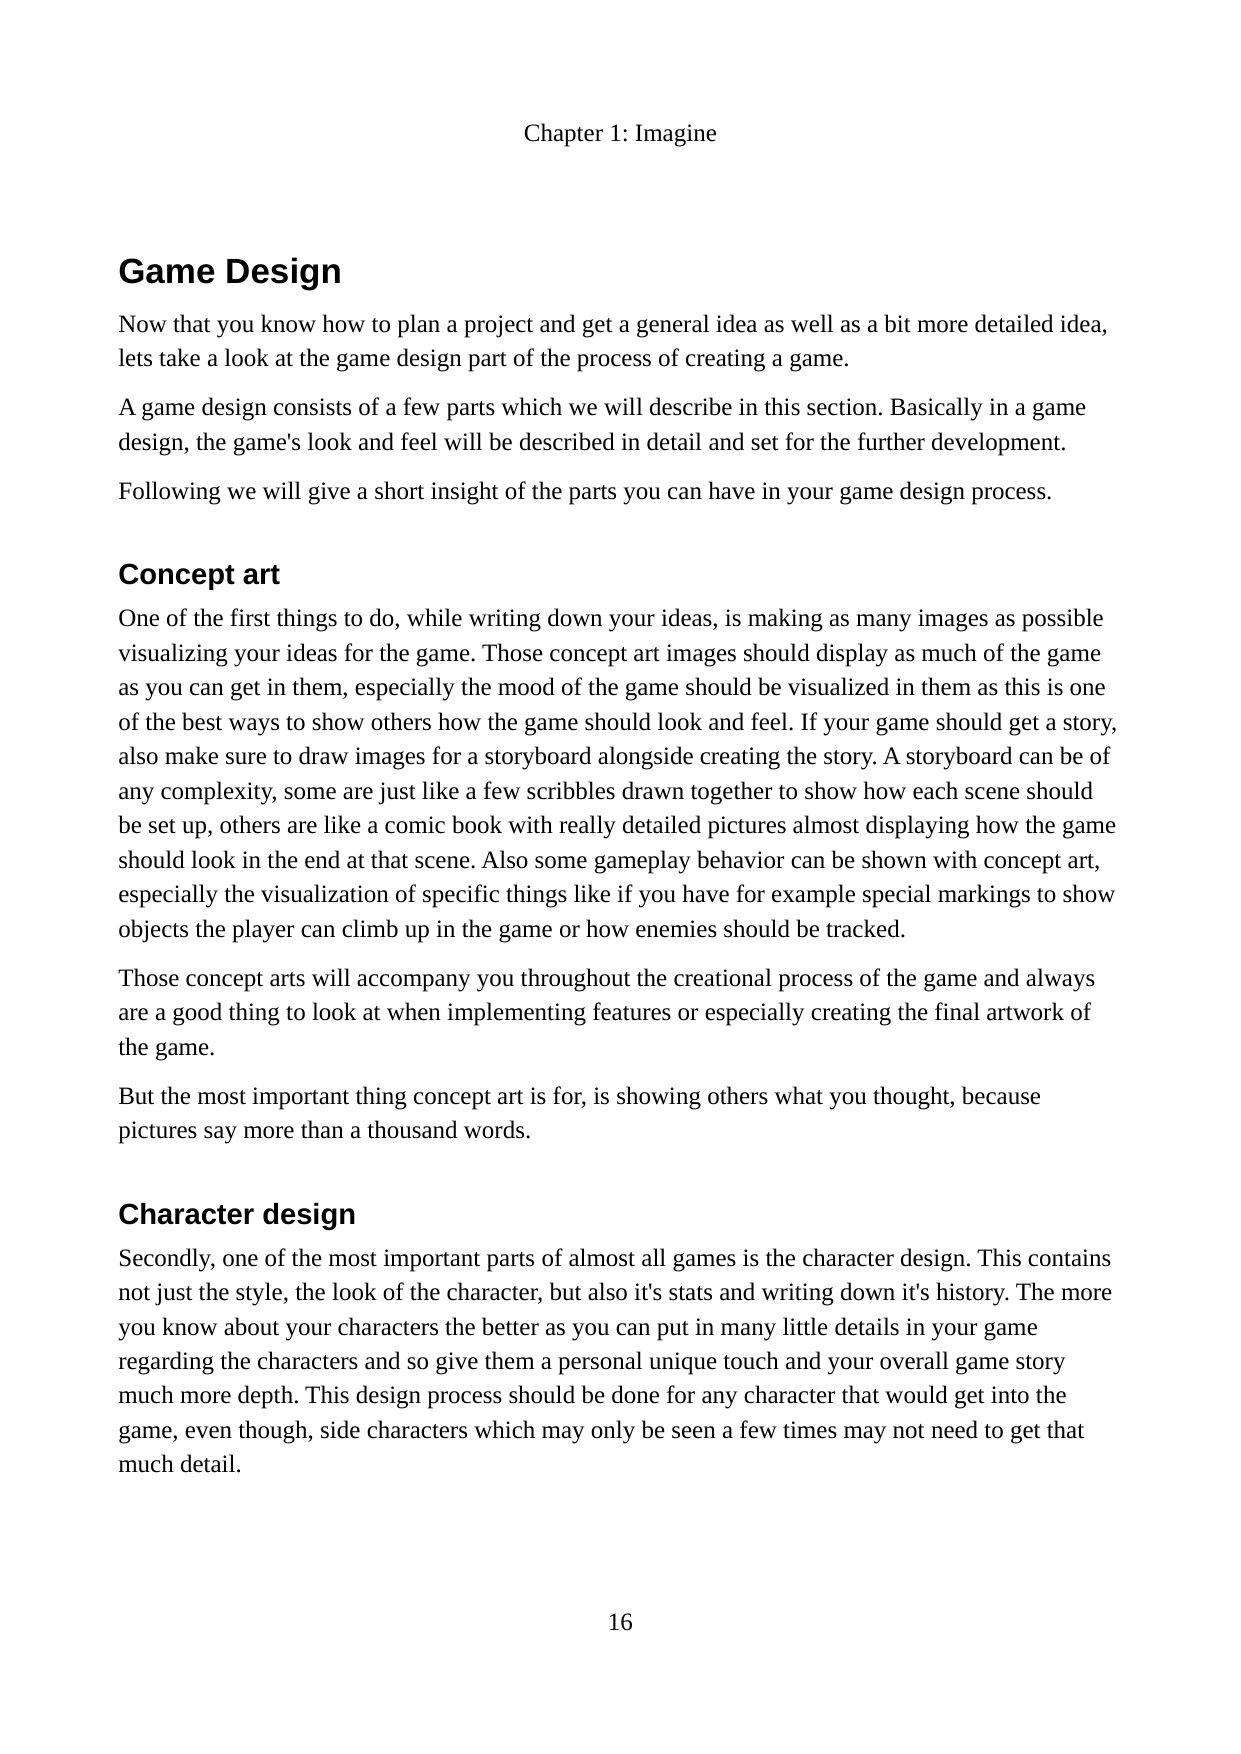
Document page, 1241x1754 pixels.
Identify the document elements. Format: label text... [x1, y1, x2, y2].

subtitle Character design [118, 1197, 1122, 1230]
text But the most important thing concept art is for, is showing others what you thought, because pictures say more than a thousand words. [118, 1081, 1122, 1144]
subtitle Game Design [118, 250, 1122, 290]
text Now that you know how to plan a project and get a general idea as well as a bit more detailed idea, lets take a look at the game design part of the process of creating a game. [118, 309, 1122, 372]
text Following we will give a short insight of the parts you can have in your game design process. [118, 476, 1122, 504]
subtitle Concept art [118, 557, 1122, 591]
text Those concept arts will accompany you throughout the creational process of the game and always are a good thing to look at when implementing features or especially creating the final artwork of the game. [118, 963, 1122, 1060]
text One of the first things to do, while writing down your ideas, is making as many images as possible visualizing your ideas for the game. Those concept art images should display as much of the game as you can get in them, especially the mood of the game should be visualized in them as this is one of the best ways to show others how the game should look and feel. If your game should get a story, also make sure to draw images for a storyboard alongside creating the story. A storyboard can be of any complexity, some are just like a few scribbles drawn together to show how each scene should be set up, others are like a comic book with really detailed pictures almost displaying how the game should look in the end at that scene. Also some gameplay behavior can be shown with concept art, especially the visualization of specific things like if you have for example special markings to show objects the player can climb up in the game or how enemies should be tracked. [118, 603, 1122, 942]
text Secondly, one of the most important parts of almost all games is the character design. This contains not just the style, the look of the character, but also it's stats and writing down it's history. The more you know about your characters the better as you can put in many little details in your game regarding the characters and so give them a personal unique touch and your overall game story much more depth. This design process should be done for any character that would get into the game, even though, side characters which may only be seen a few times may not need to get that much detail. [118, 1243, 1122, 1478]
text A game design consists of a few parts which we will describe in this section. Basically in a game design, the game's look and feel will be described in detail and set for the further development. [118, 392, 1122, 456]
